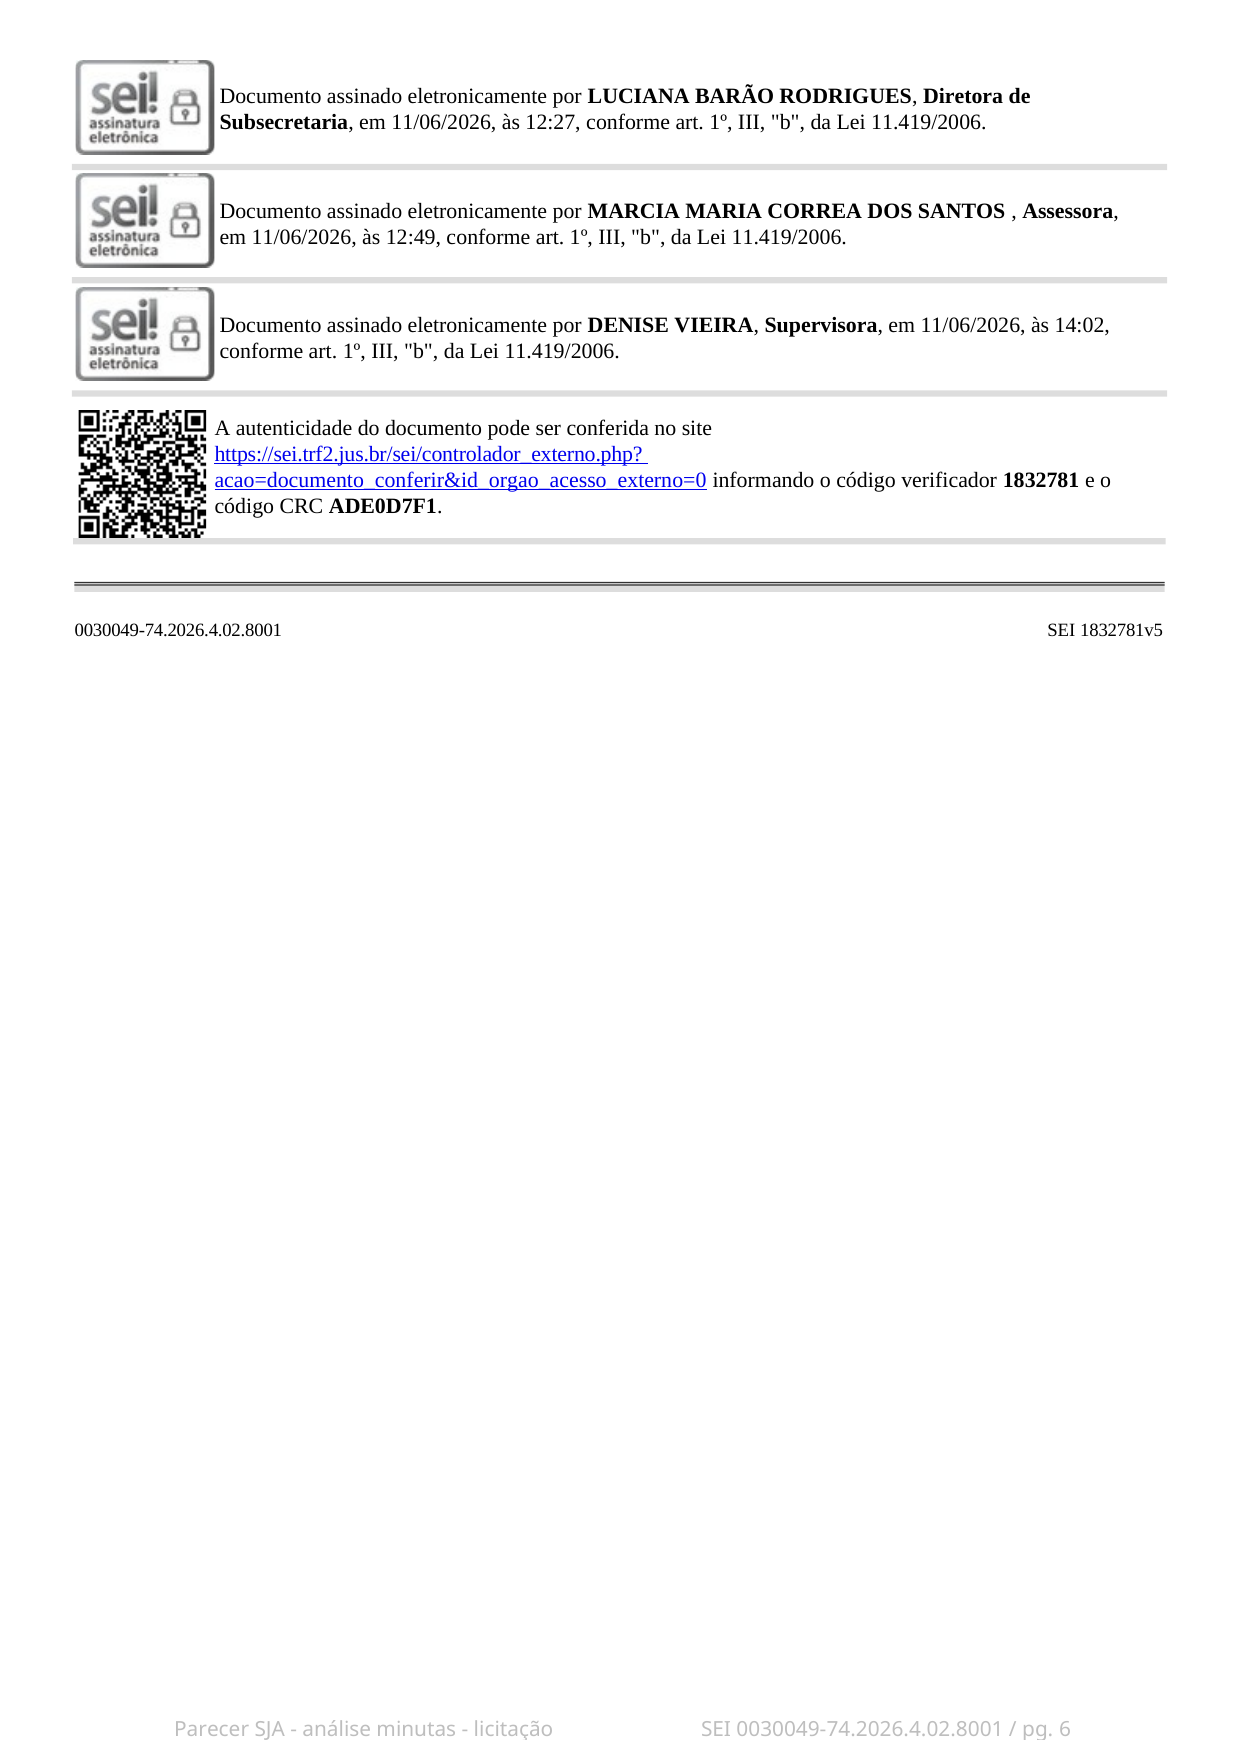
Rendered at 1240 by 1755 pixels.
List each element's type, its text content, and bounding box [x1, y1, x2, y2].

text Documento assinado eletronicamente por LUCIANA BARÃO RODRIGUES, Diretora de Subsecretaria, em 11/06/2026, às 12:27, conforme art. 1º, III, "b", da Lei 11.419/2006. [219, 83, 1120, 134]
text Documento assinado eletronicamente por DENISE VIEIRA, Supervisora, em 11/06/2026, às 14:02, conforme art. 1º, III, "b", da Lei 11.419/2006. [219, 312, 1181, 363]
text 0030049-74.2026.4.02.8001 SEI 1832781v5 [74, 619, 1181, 640]
text A autenticidade do documento pode ser conferida no site https://sei.trf2.jus.br/sei/controlador_externo.php? acao=documento_conferir&id_orgao_acesso_externo=0 informando o código verificador 1832781 e o código CRC ADE0D7F1. [214, 415, 1120, 518]
text Documento assinado eletronicamente por MARCIA MARIA CORREA DOS SANTOS , Assessora, em 11/06/2026, às 12:49, conforme art. 1º, III, "b", da Lei 11.419/2006. [219, 198, 1143, 249]
